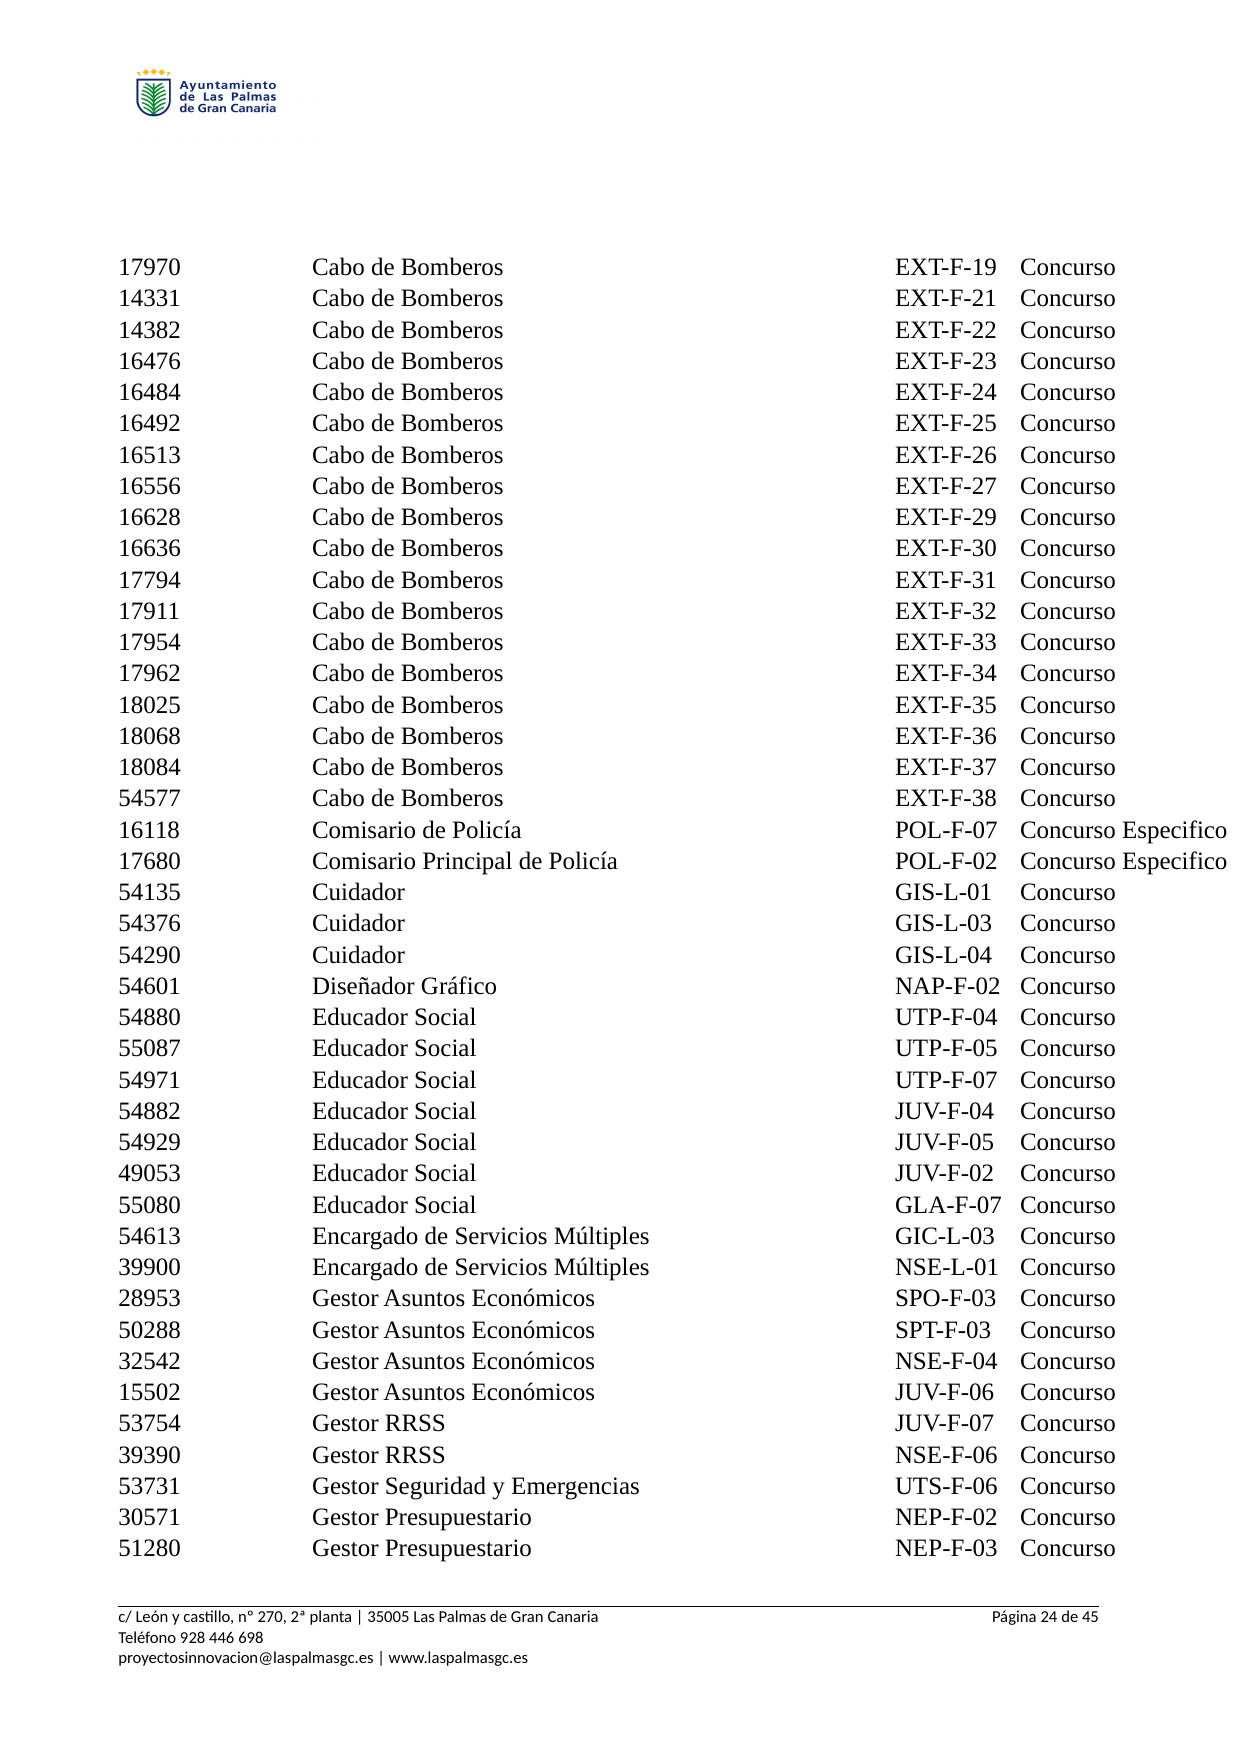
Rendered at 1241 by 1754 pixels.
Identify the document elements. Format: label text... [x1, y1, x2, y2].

table_cell Concurso [1020, 376, 1240, 407]
table_cell 39900 [118, 1251, 312, 1282]
table_cell Concurso [1020, 1220, 1240, 1251]
table_cell EXT-F-35 [895, 689, 1020, 720]
table_cell POL-F-07 [895, 814, 1020, 845]
table_cell 28953 [118, 1282, 312, 1313]
table_cell EXT-F-24 [895, 376, 1020, 407]
table_cell EXT-F-38 [895, 782, 1020, 813]
table_cell 17962 [118, 657, 312, 688]
table_cell Concurso [1020, 1001, 1240, 1032]
table_cell 17680 [118, 845, 312, 876]
table_cell Cabo de Bomberos [312, 689, 895, 720]
table_cell 54601 [118, 970, 312, 1001]
table_cell 55080 [118, 1189, 312, 1220]
table_cell Cabo de Bomberos [312, 376, 895, 407]
table_cell Concurso [1020, 970, 1240, 1001]
table_cell Encargado de Servicios Múltiples [312, 1220, 895, 1251]
table_cell Comisario Principal de Policía [312, 845, 895, 876]
table_cell Concurso [1020, 1282, 1240, 1313]
table_cell Concurso [1020, 1095, 1240, 1126]
table_cell 54577 [118, 782, 312, 813]
table_cell EXT-F-27 [895, 470, 1020, 501]
table_cell Educador Social [312, 1001, 895, 1032]
table_cell 53731 [118, 1470, 312, 1501]
table_cell 54929 [118, 1126, 312, 1157]
table_cell Concurso [1020, 595, 1240, 626]
table_cell Cabo de Bomberos [312, 657, 895, 688]
table_cell 54971 [118, 1064, 312, 1095]
table_cell SPT-F-03 [895, 1314, 1020, 1345]
table_cell 17954 [118, 626, 312, 657]
table_cell 16476 [118, 345, 312, 376]
table_cell Cabo de Bomberos [312, 251, 895, 282]
table_cell Educador Social [312, 1189, 895, 1220]
table_cell 54613 [118, 1220, 312, 1251]
picture [118, 65, 336, 144]
table_cell EXT-F-29 [895, 501, 1020, 532]
table_cell Concurso Especifico [1020, 814, 1240, 845]
table_cell UTP-F-05 [895, 1032, 1020, 1063]
table_cell 54880 [118, 1001, 312, 1032]
table_cell Encargado de Servicios Múltiples [312, 1251, 895, 1282]
table_cell 54135 [118, 876, 312, 907]
table_cell Cabo de Bomberos [312, 345, 895, 376]
table_cell Gestor RRSS [312, 1407, 895, 1438]
table_cell Concurso [1020, 1126, 1240, 1157]
table_cell Gestor Presupuestario [312, 1532, 895, 1563]
table_cell JUV-F-05 [895, 1126, 1020, 1157]
table_cell Concurso [1020, 1376, 1240, 1407]
table_cell Diseñador Gráfico [312, 970, 895, 1001]
table_cell EXT-F-23 [895, 345, 1020, 376]
table_cell Gestor Asuntos Económicos [312, 1282, 895, 1313]
table_cell Cabo de Bomberos [312, 595, 895, 626]
table_cell Concurso [1020, 751, 1240, 782]
table_cell NEP-F-02 [895, 1501, 1020, 1532]
table_cell EXT-F-32 [895, 595, 1020, 626]
table_cell Educador Social [312, 1032, 895, 1063]
table_cell Cabo de Bomberos [312, 407, 895, 438]
table_cell EXT-F-34 [895, 657, 1020, 688]
table_cell GIS-L-04 [895, 939, 1020, 970]
table_cell Concurso [1020, 314, 1240, 345]
table_cell Educador Social [312, 1064, 895, 1095]
table_cell Cabo de Bomberos [312, 532, 895, 563]
table_cell 50288 [118, 1314, 312, 1345]
table_cell 54882 [118, 1095, 312, 1126]
table_cell Cabo de Bomberos [312, 751, 895, 782]
table_cell 17970 [118, 251, 312, 282]
table_cell GIS-L-01 [895, 876, 1020, 907]
table_cell Concurso [1020, 782, 1240, 813]
table_cell Concurso [1020, 1407, 1240, 1438]
table_cell GIS-L-03 [895, 907, 1020, 938]
table_cell UTP-F-07 [895, 1064, 1020, 1095]
table_cell NEP-F-03 [895, 1532, 1020, 1563]
table_cell Cabo de Bomberos [312, 470, 895, 501]
table_cell 18068 [118, 720, 312, 751]
table_cell Comisario de Policía [312, 814, 895, 845]
table_cell NAP-F-02 [895, 970, 1020, 1001]
table_cell Concurso [1020, 532, 1240, 563]
table_cell GIC-L-03 [895, 1220, 1020, 1251]
table_cell Educador Social [312, 1095, 895, 1126]
table_cell Concurso [1020, 564, 1240, 595]
table_cell Concurso [1020, 1439, 1240, 1470]
table_cell 15502 [118, 1376, 312, 1407]
table_cell 32542 [118, 1345, 312, 1376]
table_cell Concurso [1020, 689, 1240, 720]
table_cell JUV-F-07 [895, 1407, 1020, 1438]
table_cell Concurso [1020, 876, 1240, 907]
table_cell SPO-F-03 [895, 1282, 1020, 1313]
table_cell Concurso [1020, 657, 1240, 688]
table_cell Cabo de Bomberos [312, 626, 895, 657]
table_cell 54376 [118, 907, 312, 938]
table_cell 16484 [118, 376, 312, 407]
table_cell EXT-F-37 [895, 751, 1020, 782]
table_cell Cabo de Bomberos [312, 720, 895, 751]
table_cell Gestor Seguridad y Emergencias [312, 1470, 895, 1501]
table_cell 16513 [118, 439, 312, 470]
table_cell Cabo de Bomberos [312, 439, 895, 470]
table_cell Concurso [1020, 1470, 1240, 1501]
table_cell 51280 [118, 1532, 312, 1563]
table_cell 30571 [118, 1501, 312, 1532]
table_cell 39390 [118, 1439, 312, 1470]
table_cell Cabo de Bomberos [312, 782, 895, 813]
table_cell 16636 [118, 532, 312, 563]
table_cell EXT-F-25 [895, 407, 1020, 438]
table_cell 14382 [118, 314, 312, 345]
table_cell 18025 [118, 689, 312, 720]
table_cell Gestor Presupuestario [312, 1501, 895, 1532]
table_cell Cabo de Bomberos [312, 501, 895, 532]
table_cell Cabo de Bomberos [312, 564, 895, 595]
table_cell UTP-F-04 [895, 1001, 1020, 1032]
table_cell NSE-F-04 [895, 1345, 1020, 1376]
table_cell 16628 [118, 501, 312, 532]
table_cell EXT-F-21 [895, 282, 1020, 313]
table_cell EXT-F-19 [895, 251, 1020, 282]
table_cell NSE-F-06 [895, 1439, 1020, 1470]
table_cell Cuidador [312, 939, 895, 970]
table_cell EXT-F-26 [895, 439, 1020, 470]
table_cell Concurso [1020, 1345, 1240, 1376]
table_cell Concurso [1020, 939, 1240, 970]
table_cell Concurso [1020, 720, 1240, 751]
table_cell Concurso [1020, 907, 1240, 938]
table_cell EXT-F-22 [895, 314, 1020, 345]
table_cell Cabo de Bomberos [312, 314, 895, 345]
table_cell Concurso [1020, 1032, 1240, 1063]
table_cell JUV-F-06 [895, 1376, 1020, 1407]
table_cell EXT-F-36 [895, 720, 1020, 751]
table_cell Concurso [1020, 439, 1240, 470]
table_cell Cuidador [312, 907, 895, 938]
table_cell Concurso [1020, 470, 1240, 501]
table_cell 18084 [118, 751, 312, 782]
table_cell Gestor Asuntos Económicos [312, 1376, 895, 1407]
table_cell Gestor Asuntos Económicos [312, 1345, 895, 1376]
table_cell Concurso Especifico [1020, 845, 1240, 876]
table_cell Concurso [1020, 1314, 1240, 1345]
table_cell Concurso [1020, 282, 1240, 313]
table_cell JUV-F-02 [895, 1157, 1020, 1188]
table_cell Concurso [1020, 1189, 1240, 1220]
table_cell Concurso [1020, 407, 1240, 438]
table_cell 17911 [118, 595, 312, 626]
table_cell NSE-L-01 [895, 1251, 1020, 1282]
table_cell 54290 [118, 939, 312, 970]
table_cell POL-F-02 [895, 845, 1020, 876]
table_cell Cabo de Bomberos [312, 282, 895, 313]
table_cell EXT-F-30 [895, 532, 1020, 563]
table_cell EXT-F-33 [895, 626, 1020, 657]
table_cell 16492 [118, 407, 312, 438]
table_cell 55087 [118, 1032, 312, 1063]
table_cell 14331 [118, 282, 312, 313]
table_cell Concurso [1020, 1501, 1240, 1532]
table_cell Educador Social [312, 1157, 895, 1188]
table_cell Educador Social [312, 1126, 895, 1157]
table_cell Gestor RRSS [312, 1439, 895, 1470]
table_cell 16556 [118, 470, 312, 501]
table_cell Cuidador [312, 876, 895, 907]
table_cell Concurso [1020, 501, 1240, 532]
table_cell Concurso [1020, 251, 1240, 282]
table_cell EXT-F-31 [895, 564, 1020, 595]
table_cell Concurso [1020, 1064, 1240, 1095]
table_cell GLA-F-07 [895, 1189, 1020, 1220]
table_cell Concurso [1020, 1157, 1240, 1188]
table_cell UTS-F-06 [895, 1470, 1020, 1501]
table_cell JUV-F-04 [895, 1095, 1020, 1126]
table_cell Gestor Asuntos Económicos [312, 1314, 895, 1345]
table_cell Concurso [1020, 626, 1240, 657]
table_cell 17794 [118, 564, 312, 595]
table_cell 16118 [118, 814, 312, 845]
table_cell Concurso [1020, 345, 1240, 376]
table_cell 49053 [118, 1157, 312, 1188]
table_cell Concurso [1020, 1532, 1240, 1563]
table_cell 53754 [118, 1407, 312, 1438]
table_cell Concurso [1020, 1251, 1240, 1282]
